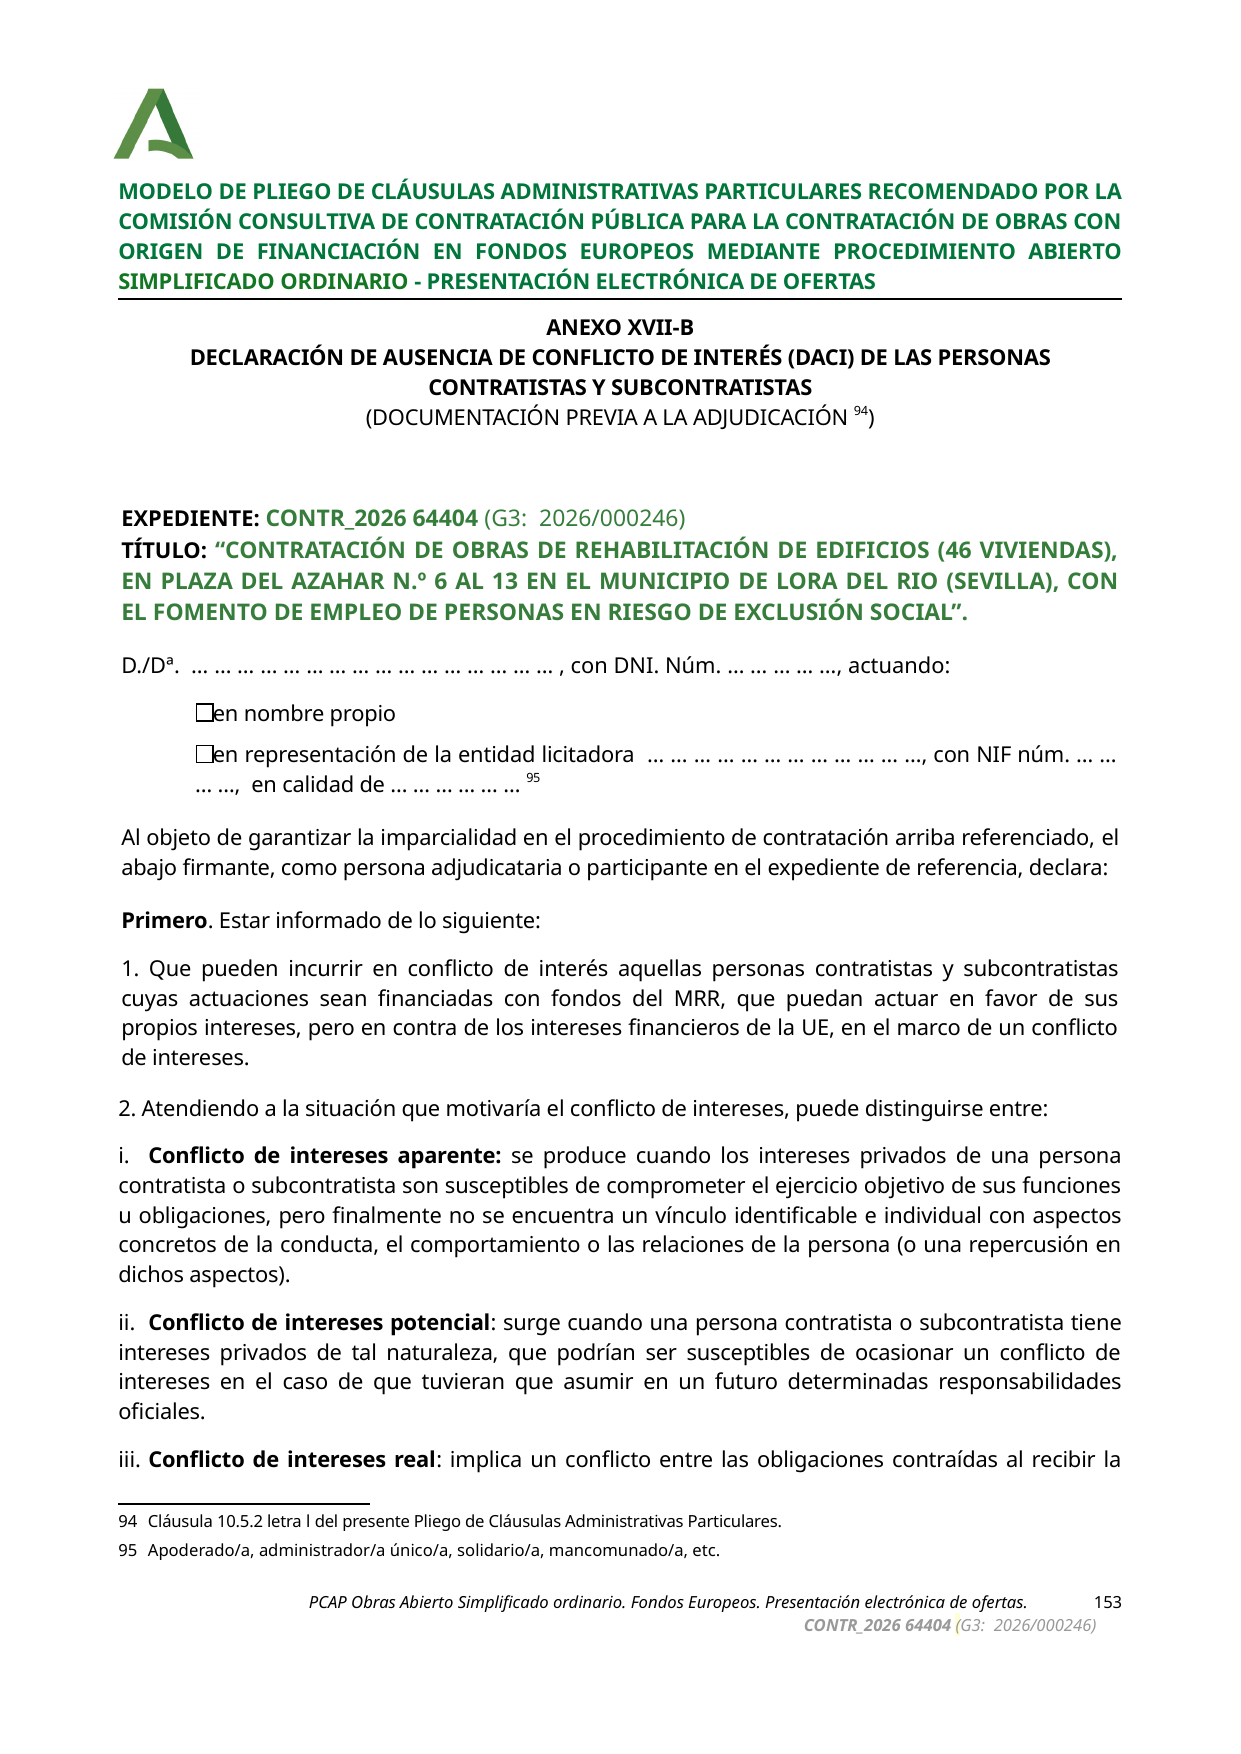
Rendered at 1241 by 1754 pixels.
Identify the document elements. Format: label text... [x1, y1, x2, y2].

text Al objeto de garantizar la imparcialidad en el procedimiento de contratación arriba referenciado, el abajo firmante, como persona adjudicataria o participante en el expediente de referencia, declara: [118, 819, 1122, 885]
text DECLARACIÓN DE AUSENCIA DE CONFLICTO DE INTERÉS (DACI) DE LAS PERSONAS CONTRATISTAS Y SUBCONTRATISTAS [118, 342, 1122, 402]
text en nombre propio [192, 694, 1122, 730]
text MODELO DE PLIEGO DE CLÁUSULAS ADMINISTRATIVAS PARTICULARES RECOMENDADO POR LA COMISIÓN CONSULTIVA DE CONTRATACIÓN PÚBLICA PARA LA CONTRATACIÓN DE OBRAS CON ORIGEN DE FINANCIACIÓN EN FONDOS EUROPEOS MEDIANTE PROCEDIMIENTO ABIERTO SIMPLIFICADO ORDINARIO - PRESENTACIÓN ELECTRÓNICA DE OFERTAS [118, 176, 1122, 298]
text Primero. Estar informado de lo siguiente: [118, 902, 1122, 935]
text EXPEDIENTE: CONTR_2026 64404 (G3: 2026/000246) [118, 499, 1122, 534]
text Cláusula 10.5.2 letra l del presente Pliego de Cláusulas Administrativas Particulares. [118, 1509, 1122, 1532]
list Conflicto de intereses aparente: se produce cuando los intereses privados de una persona contratista o subcontratista son susceptibles de comprometer el ejercicio objetivo de sus funciones u obligaciones, pero finalmente no se encuentra un vínculo identificable e individual con aspectos concretos de la conducta, el comportamiento o las relaciones de la persona (o una repercusión en dichos aspectos). [118, 1140, 1122, 1289]
text ANEXO XVII-B [118, 312, 1122, 342]
text 2. Atendiendo a la situación que motivaría el conflicto de intereses, puede distinguirse entre: [118, 1093, 1122, 1122]
text Apoderado/a, administrador/a único/a, solidario/a, mancomunado/a, etc. [118, 1538, 1122, 1561]
text TÍTULO: “CONTRATACIÓN DE OBRAS DE REHABILITACIÓN DE EDIFICIOS (46 VIVIENDAS), EN PLAZA DEL AZAHAR N.º 6 AL 13 EN EL MUNICIPIO DE LORA DEL RIO (SEVILLA), CON EL FOMENTO DE EMPLEO DE PERSONAS EN RIESGO DE EXCLUSIÓN SOCIAL”. [118, 534, 1122, 627]
text 1. Que pueden incurrir en conflicto de interés aquellas personas contratistas y subcontratistas cuyas actuaciones sean financiadas con fondos del MRR, que puedan actuar en favor de sus propios intereses, pero en contra de los intereses financieros de la UE, en el marco de un conflicto de intereses. [118, 950, 1122, 1075]
picture [109, 84, 198, 163]
text en representación de la entidad licitadora … … … … … … … … … … … …, con NIF núm. … … … …, en calidad de … … … … … … [192, 736, 1122, 802]
list Conflicto de intereses potencial: surge cuando una persona contratista o subcontratista tiene intereses privados de tal naturaleza, que podrían ser susceptibles de ocasionar un conflicto de intereses en el caso de que tuvieran que asumir en un futuro determinadas responsabilidades oficiales. [118, 1307, 1122, 1426]
list Conflicto de intereses real: implica un conflicto entre las obligaciones contraídas al recibir la [118, 1444, 1122, 1473]
text (DOCUMENTACIÓN PREVIA A LA ADJUDICACIÓN ) [118, 402, 1122, 431]
text D./Dª. … … … … … … … … … … … … … … … … , con DNI. Núm. … … … … …, actuando: [118, 650, 1122, 683]
